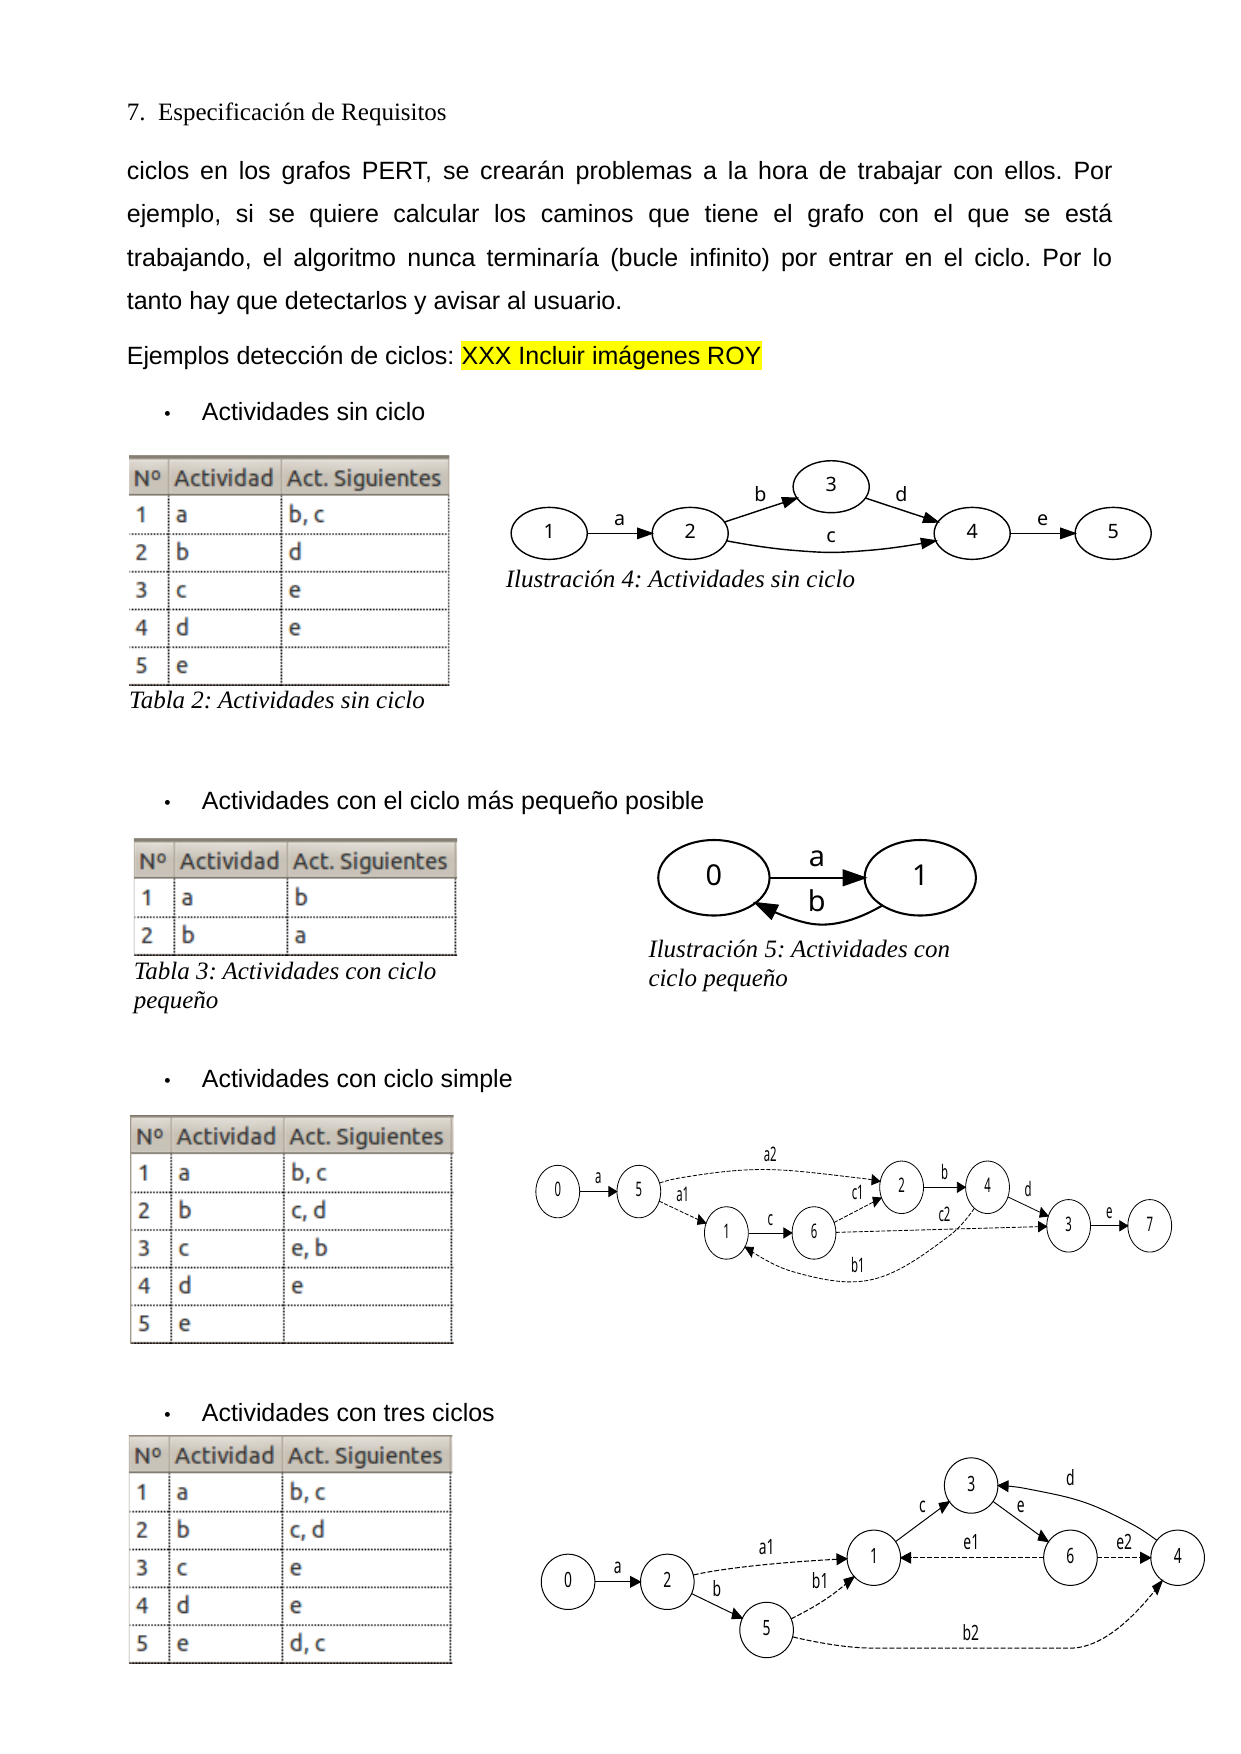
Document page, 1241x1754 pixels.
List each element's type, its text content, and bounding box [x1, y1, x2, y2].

list Actividades sin ciclo [164, 397, 1114, 426]
list Actividades con ciclo simple [164, 1064, 1114, 1093]
text ciclos en los grafos PERT, se crearán problemas a la hora de trabajar con ellos. Por ejemplo, si se quiere calcular los caminos que tiene el grafo con el que se está trabajando, el algoritmo nunca terminaría (bucle infinito) por entrar en el ciclo. Por lo tanto hay que detectarlos y avisar al usuario. [127, 156, 1114, 314]
list Actividades con tres ciclos [164, 1398, 1114, 1427]
text Ejemplos detección de ciclos: XXX Incluir imágenes ROY [127, 341, 1114, 370]
text Tabla 2: Actividades sin ciclo [129, 686, 449, 714]
picture [129, 455, 450, 686]
picture [133, 838, 458, 956]
picture [130, 1115, 454, 1344]
list Actividades con el ciclo más pequeño posible [164, 786, 1114, 815]
list Ilustración 5: Actividades con ciclo pequeño [648, 867, 986, 992]
text Ilustración 4: Actividades sin ciclo [506, 565, 1157, 593]
list Tabla 3: Actividades con ciclo pequeño [133, 956, 457, 1013]
picture [128, 1435, 453, 1664]
